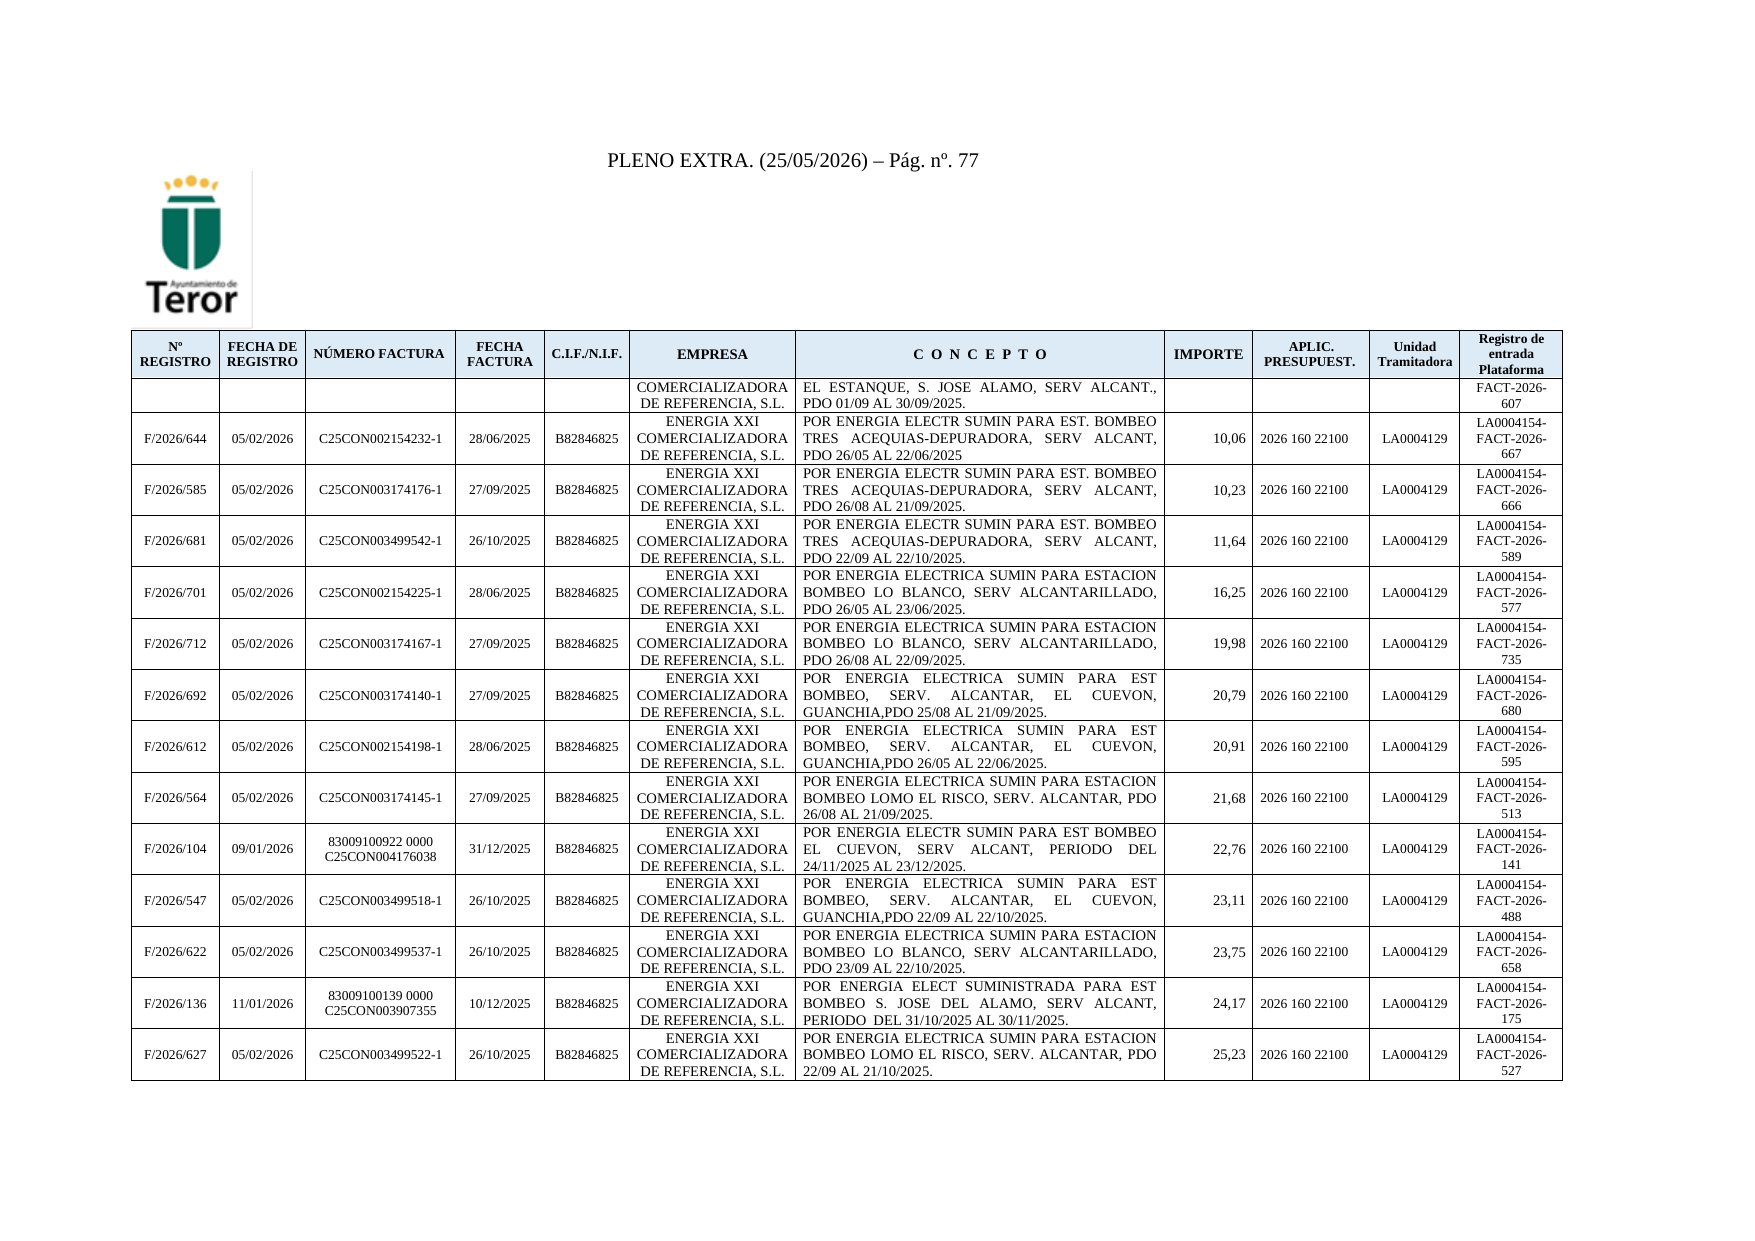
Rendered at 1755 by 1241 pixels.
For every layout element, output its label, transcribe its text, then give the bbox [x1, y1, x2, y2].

table_cell 2026 160 22100 [1253, 824, 1369, 874]
table_cell [456, 379, 544, 412]
table_cell 27/09/2025 [456, 619, 544, 669]
table_cell B82846825 [545, 567, 629, 617]
table_cell LA0004154-FACT-2026-595 [1460, 721, 1562, 772]
table_header IMPORTE [1165, 331, 1252, 377]
table_cell ENERGIA XXI COMERCIALIZADORA DE REFERENCIA, S.L. [630, 465, 795, 515]
table_header NÚMERO FACTURA [306, 331, 455, 377]
table_header C.I.F./N.I.F. [545, 331, 629, 377]
table_cell 26/10/2025 [456, 516, 544, 566]
table_cell B82846825 [545, 465, 629, 515]
table_cell C25CON003174176-1 [306, 465, 455, 515]
table_cell LA0004154-FACT-2026-577 [1460, 567, 1562, 617]
table_cell F/2026/104 [132, 824, 219, 874]
table_cell 10,23 [1165, 465, 1252, 515]
table_cell LA0004154-FACT-2026-658 [1460, 927, 1562, 977]
table_cell F/2026/712 [132, 619, 219, 669]
table_cell B82846825 [545, 773, 629, 823]
table_cell F/2026/612 [132, 721, 219, 772]
table_cell 28/06/2025 [456, 721, 544, 772]
table_cell 19,98 [1165, 619, 1252, 669]
table_cell POR ENERGIA ELECT SUMINISTRADA PARA EST BOMBEO S. JOSE DEL ALAMO, SERV ALCANT, PERIODO DEL 31/10/2025 AL 30/11/2025. [796, 978, 1164, 1028]
table_cell 11/01/2026 [220, 978, 305, 1028]
table_cell ENERGIA XXI COMERCIALIZADORA DE REFERENCIA, S.L. [630, 516, 795, 566]
table_cell 23,75 [1165, 927, 1252, 977]
table_cell LA0004154-FACT-2026-735 [1460, 619, 1562, 669]
table_cell 20,79 [1165, 670, 1252, 720]
table_cell LA0004129 [1370, 516, 1459, 566]
table_cell 28/06/2025 [456, 413, 544, 463]
table_cell ENERGIA XXI COMERCIALIZADORA DE REFERENCIA, S.L. [630, 978, 795, 1028]
table_cell ENERGIA XXI COMERCIALIZADORA DE REFERENCIA, S.L. [630, 875, 795, 926]
table_cell LA0004129 [1370, 875, 1459, 926]
table_cell [1165, 379, 1252, 412]
table_cell 05/02/2026 [220, 413, 305, 463]
table_cell C25CON003174145-1 [306, 773, 455, 823]
table_cell ENERGIA XXI COMERCIALIZADORA DE REFERENCIA, S.L. [630, 824, 795, 874]
table_cell 26/10/2025 [456, 927, 544, 977]
table_cell F/2026/692 [132, 670, 219, 720]
table_cell 05/02/2026 [220, 567, 305, 617]
table_cell 83009100922 0000 C25CON004176038 [306, 824, 455, 874]
table_cell 83009100139 0000 C25CON003907355 [306, 978, 455, 1028]
table_cell 05/02/2026 [220, 670, 305, 720]
table_cell LA0004154-FACT-2026-680 [1460, 670, 1562, 720]
table_cell LA0004129 [1370, 978, 1459, 1028]
table_cell 25,23 [1165, 1029, 1252, 1080]
table_cell POR ENERGIA ELECTR SUMIN PARA EST. BOMBEO TRES ACEQUIAS-DEPURADORA, SERV ALCANT, PDO 26/05 AL 22/06/2025 [796, 413, 1164, 463]
table_cell 2026 160 22100 [1253, 978, 1369, 1028]
table_cell POR ENERGIA ELECTRICA SUMIN PARA EST BOMBEO, SERV. ALCANTAR, EL CUEVON, GUANCHIA,PDO 22/09 AL 22/10/2025. [796, 875, 1164, 926]
table_cell 2026 160 22100 [1253, 927, 1369, 977]
table_cell 27/09/2025 [456, 465, 544, 515]
table_cell 2026 160 22100 [1253, 619, 1369, 669]
table_cell POR ENERGIA ELECTRICA SUMIN PARA ESTACION BOMBEO LO BLANCO, SERV ALCANTARILLADO, PDO 26/08 AL 22/09/2025. [796, 619, 1164, 669]
table_header EMPRESA [630, 331, 795, 377]
table_cell 2026 160 22100 [1253, 773, 1369, 823]
table_cell 27/09/2025 [456, 670, 544, 720]
table_cell [1370, 379, 1459, 412]
table_cell 2026 160 22100 [1253, 567, 1369, 617]
table_cell POR ENERGIA ELECTRICA SUMIN PARA ESTACION BOMBEO LO BLANCO, SERV ALCANTARILLADO, PDO 26/05 AL 23/06/2025. [796, 567, 1164, 617]
table_cell [132, 379, 219, 412]
table_cell F/2026/681 [132, 516, 219, 566]
table_cell FACT-2026-607 [1460, 379, 1562, 412]
table_cell B82846825 [545, 413, 629, 463]
table_cell B82846825 [545, 619, 629, 669]
table_cell POR ENERGIA ELECTRICA SUMIN PARA EST BOMBEO, SERV. ALCANTAR, EL CUEVON, GUANCHIA,PDO 26/05 AL 22/06/2025. [796, 721, 1164, 772]
table_cell LA0004129 [1370, 567, 1459, 617]
table_cell [306, 379, 455, 412]
table_cell 10/12/2025 [456, 978, 544, 1028]
table_cell ENERGIA XXI COMERCIALIZADORA DE REFERENCIA, S.L. [630, 619, 795, 669]
table_cell LA0004129 [1370, 824, 1459, 874]
table_cell F/2026/136 [132, 978, 219, 1028]
table_cell LA0004129 [1370, 619, 1459, 669]
table_cell 28/06/2025 [456, 567, 544, 617]
table_cell 26/10/2025 [456, 1029, 544, 1080]
table_cell 05/02/2026 [220, 927, 305, 977]
table_cell C25CON003499522-1 [306, 1029, 455, 1080]
table_cell EL ESTANQUE, S. JOSE ALAMO, SERV ALCANT., PDO 01/09 AL 30/09/2025. [796, 379, 1164, 412]
table_cell LA0004154-FACT-2026-666 [1460, 465, 1562, 515]
table_header FECHA FACTURA [456, 331, 544, 377]
table_header Registro de entrada Plataforma [1460, 331, 1562, 377]
table_cell POR ENERGIA ELECTR SUMIN PARA EST. BOMBEO TRES ACEQUIAS-DEPURADORA, SERV ALCANT, PDO 26/08 AL 21/09/2025. [796, 465, 1164, 515]
table_cell 05/02/2026 [220, 1029, 305, 1080]
table_header Nº REGISTRO [132, 331, 219, 377]
table_cell LA0004154-FACT-2026-513 [1460, 773, 1562, 823]
table_cell LA0004129 [1370, 670, 1459, 720]
table_cell B82846825 [545, 875, 629, 926]
table_cell C25CON003174140-1 [306, 670, 455, 720]
table_header APLIC. PRESUPUEST. [1253, 331, 1369, 377]
table_cell LA0004129 [1370, 721, 1459, 772]
table_cell C25CON003499518-1 [306, 875, 455, 926]
table_cell 31/12/2025 [456, 824, 544, 874]
table_cell F/2026/627 [132, 1029, 219, 1080]
table_cell [220, 379, 305, 412]
table_cell 23,11 [1165, 875, 1252, 926]
table_cell 2026 160 22100 [1253, 875, 1369, 926]
table_cell LA0004154-FACT-2026-667 [1460, 413, 1562, 463]
table_cell 05/02/2026 [220, 516, 305, 566]
table_cell 2026 160 22100 [1253, 413, 1369, 463]
table_cell 05/02/2026 [220, 721, 305, 772]
table_cell LA0004154-FACT-2026-488 [1460, 875, 1562, 926]
table_cell POR ENERGIA ELECTRICA SUMIN PARA ESTACION BOMBEO LOMO EL RISCO, SERV. ALCANTAR, PDO 26/08 AL 21/09/2025. [796, 773, 1164, 823]
table_cell 2026 160 22100 [1253, 465, 1369, 515]
table_cell ENERGIA XXI COMERCIALIZADORA DE REFERENCIA, S.L. [630, 670, 795, 720]
table_cell ENERGIA XXI COMERCIALIZADORA DE REFERENCIA, S.L. [630, 721, 795, 772]
table_cell ENERGIA XXI COMERCIALIZADORA DE REFERENCIA, S.L. [630, 927, 795, 977]
table_cell 05/02/2026 [220, 875, 305, 926]
table_cell B82846825 [545, 978, 629, 1028]
table_cell 16,25 [1165, 567, 1252, 617]
table_cell 2026 160 22100 [1253, 516, 1369, 566]
table_cell 2026 160 22100 [1253, 670, 1369, 720]
table_header FECHA DE REGISTRO [220, 331, 305, 377]
table_cell LA0004154-FACT-2026-175 [1460, 978, 1562, 1028]
table_cell B82846825 [545, 927, 629, 977]
table_cell LA0004154-FACT-2026-589 [1460, 516, 1562, 566]
table_cell ENERGIA XXI COMERCIALIZADORA DE REFERENCIA, S.L. [630, 773, 795, 823]
table_cell F/2026/701 [132, 567, 219, 617]
table_cell 10,06 [1165, 413, 1252, 463]
table_cell LA0004154-FACT-2026-527 [1460, 1029, 1562, 1080]
table_cell F/2026/644 [132, 413, 219, 463]
table_cell 27/09/2025 [456, 773, 544, 823]
table_cell 22,76 [1165, 824, 1252, 874]
table_cell 2026 160 22100 [1253, 1029, 1369, 1080]
table_cell LA0004129 [1370, 927, 1459, 977]
table_cell LA0004129 [1370, 413, 1459, 463]
table_cell F/2026/585 [132, 465, 219, 515]
table_cell COMERCIALIZADORA DE REFERENCIA, S.L. [630, 379, 795, 412]
table_cell B82846825 [545, 516, 629, 566]
table_cell 05/02/2026 [220, 773, 305, 823]
table_cell ENERGIA XXI COMERCIALIZADORA DE REFERENCIA, S.L. [630, 413, 795, 463]
table_cell POR ENERGIA ELECTRICA SUMIN PARA EST BOMBEO, SERV. ALCANTAR, EL CUEVON, GUANCHIA,PDO 25/08 AL 21/09/2025. [796, 670, 1164, 720]
table_cell LA0004129 [1370, 773, 1459, 823]
table_cell B82846825 [545, 1029, 629, 1080]
table_cell POR ENERGIA ELECTR SUMIN PARA EST BOMBEO EL CUEVON, SERV ALCANT, PERIODO DEL 24/11/2025 AL 23/12/2025. [796, 824, 1164, 874]
table_cell 11,64 [1165, 516, 1252, 566]
table_header C O N C E P T O [796, 331, 1164, 377]
table_cell B82846825 [545, 824, 629, 874]
table_cell 09/01/2026 [220, 824, 305, 874]
table_cell C25CON002154198-1 [306, 721, 455, 772]
table_cell C25CON003499537-1 [306, 927, 455, 977]
table_cell B82846825 [545, 670, 629, 720]
table_cell 26/10/2025 [456, 875, 544, 926]
table_cell 21,68 [1165, 773, 1252, 823]
table_cell ENERGIA XXI COMERCIALIZADORA DE REFERENCIA, S.L. [630, 567, 795, 617]
table_cell B82846825 [545, 721, 629, 772]
table_cell LA0004129 [1370, 465, 1459, 515]
table_cell 20,91 [1165, 721, 1252, 772]
table_cell C25CON002154225-1 [306, 567, 455, 617]
table_cell 05/02/2026 [220, 619, 305, 669]
table_cell 24,17 [1165, 978, 1252, 1028]
table_cell F/2026/564 [132, 773, 219, 823]
table_cell C25CON002154232-1 [306, 413, 455, 463]
table_cell POR ENERGIA ELECTR SUMIN PARA EST. BOMBEO TRES ACEQUIAS-DEPURADORA, SERV ALCANT, PDO 22/09 AL 22/10/2025. [796, 516, 1164, 566]
table_cell [545, 379, 629, 412]
table_cell C25CON003499542-1 [306, 516, 455, 566]
table_cell ENERGIA XXI COMERCIALIZADORA DE REFERENCIA, S.L. [630, 1029, 795, 1080]
table_cell LA0004129 [1370, 1029, 1459, 1080]
table_cell POR ENERGIA ELECTRICA SUMIN PARA ESTACION BOMBEO LO BLANCO, SERV ALCANTARILLADO, PDO 23/09 AL 22/10/2025. [796, 927, 1164, 977]
table_cell [1253, 379, 1369, 412]
table_cell F/2026/622 [132, 927, 219, 977]
table_cell C25CON003174167-1 [306, 619, 455, 669]
table_cell LA0004154-FACT-2026-141 [1460, 824, 1562, 874]
table_cell 05/02/2026 [220, 465, 305, 515]
table_cell F/2026/547 [132, 875, 219, 926]
table_cell POR ENERGIA ELECTRICA SUMIN PARA ESTACION BOMBEO LOMO EL RISCO, SERV. ALCANTAR, PDO 22/09 AL 21/10/2025. [796, 1029, 1164, 1080]
table_header Unidad Tramitadora [1370, 331, 1459, 377]
table_cell 2026 160 22100 [1253, 721, 1369, 772]
